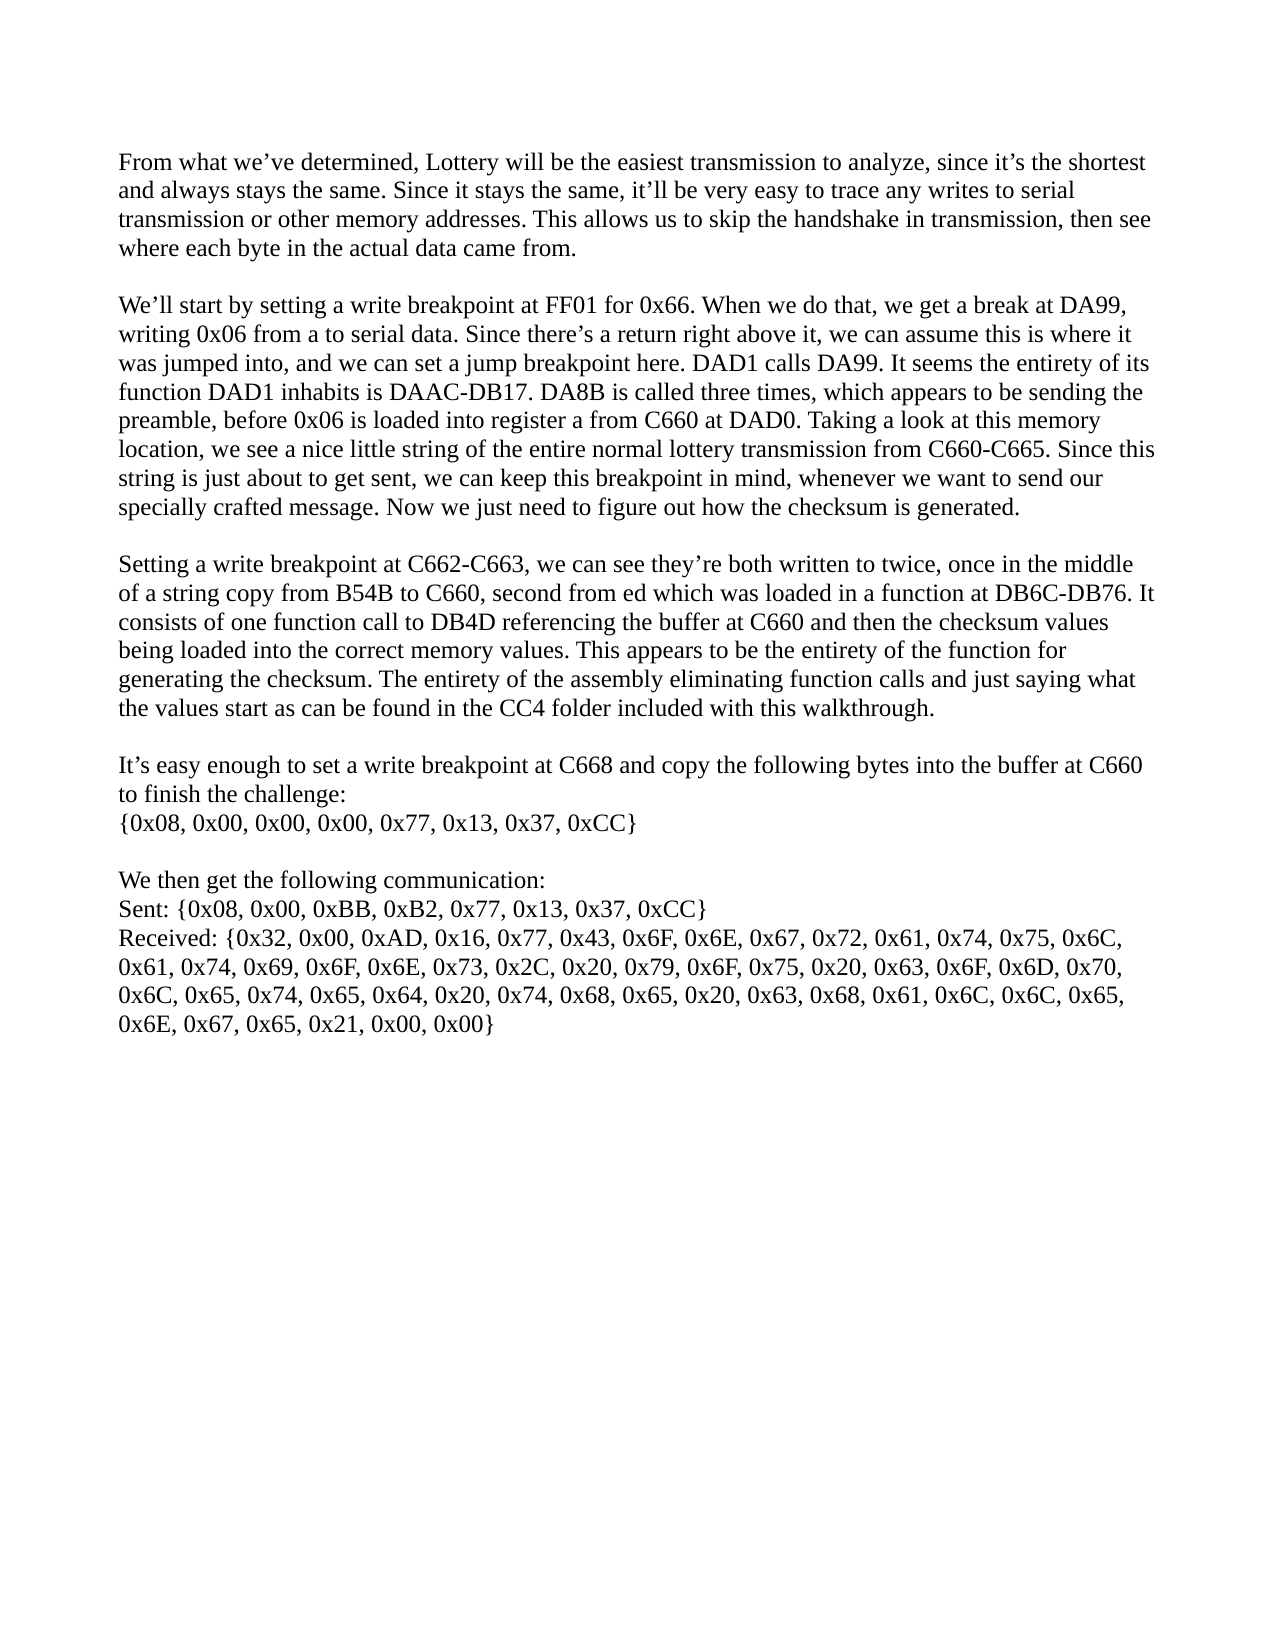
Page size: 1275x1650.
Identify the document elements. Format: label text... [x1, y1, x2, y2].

text It’s easy enough to set a write breakpoint at C668 and copy the following bytes into the buffer at C660 to finish the challenge: [118, 751, 1157, 808]
text Setting a write breakpoint at C662-C663, we can see they’re both written to twice, once in the middle of a string copy from B54B to C660, second from ed which was loaded in a function at DB6C-DB76. It consists of one function call to DB4D referencing the buffer at C660 and then the checksum values being loaded into the correct memory values. This appears to be the entirety of the function for generating the checksum. The entirety of the assembly eliminating function calls and just saying what the values start as can be found in the CC4 folder included with this walkthrough. [118, 549, 1157, 722]
text From what we’ve determined, Lottery will be the easiest transmission to analyze, since it’s the shortest and always stays the same. Since it stays the same, it’ll be very easy to trace any writes to serial transmission or other memory addresses. This allows us to skip the handshake in transmission, then see where each byte in the actual data came from. [118, 147, 1157, 262]
text Received: {0x32, 0x00, 0xAD, 0x16, 0x77, 0x43, 0x6F, 0x6E, 0x67, 0x72, 0x61, 0x74, 0x75, 0x6C, 0x61, 0x74, 0x69, 0x6F, 0x6E, 0x73, 0x2C, 0x20, 0x79, 0x6F, 0x75, 0x20, 0x63, 0x6F, 0x6D, 0x70, 0x6C, 0x65, 0x74, 0x65, 0x64, 0x20, 0x74, 0x68, 0x65, 0x20, 0x63, 0x68, 0x61, 0x6C, 0x6C, 0x65, 0x6E, 0x67, 0x65, 0x21, 0x00, 0x00} [118, 923, 1157, 1038]
text {0x08, 0x00, 0x00, 0x00, 0x77, 0x13, 0x37, 0xCC} [118, 808, 1157, 837]
text We then get the following communication: [118, 866, 1157, 894]
text Sent: {0x08, 0x00, 0xBB, 0xB2, 0x77, 0x13, 0x37, 0xCC} [118, 894, 1157, 923]
text We’ll start by setting a write breakpoint at FF01 for 0x66. When we do that, we get a break at DA99, writing 0x06 from a to serial data. Since there’s a return right above it, we can assume this is where it was jumped into, and we can set a jump breakpoint here. DAD1 calls DA99. It seems the entirety of its function DAD1 inhabits is DAAC-DB17. DA8B is called three times, which appears to be sending the preamble, before 0x06 is loaded into register a from C660 at DAD0. Taking a look at this memory location, we see a nice little string of the entire normal lottery transmission from C660-C665. Since this string is just about to get sent, we can keep this breakpoint in mind, whenever we want to send our specially crafted message. Now we just need to figure out how the checksum is generated. [118, 291, 1157, 521]
